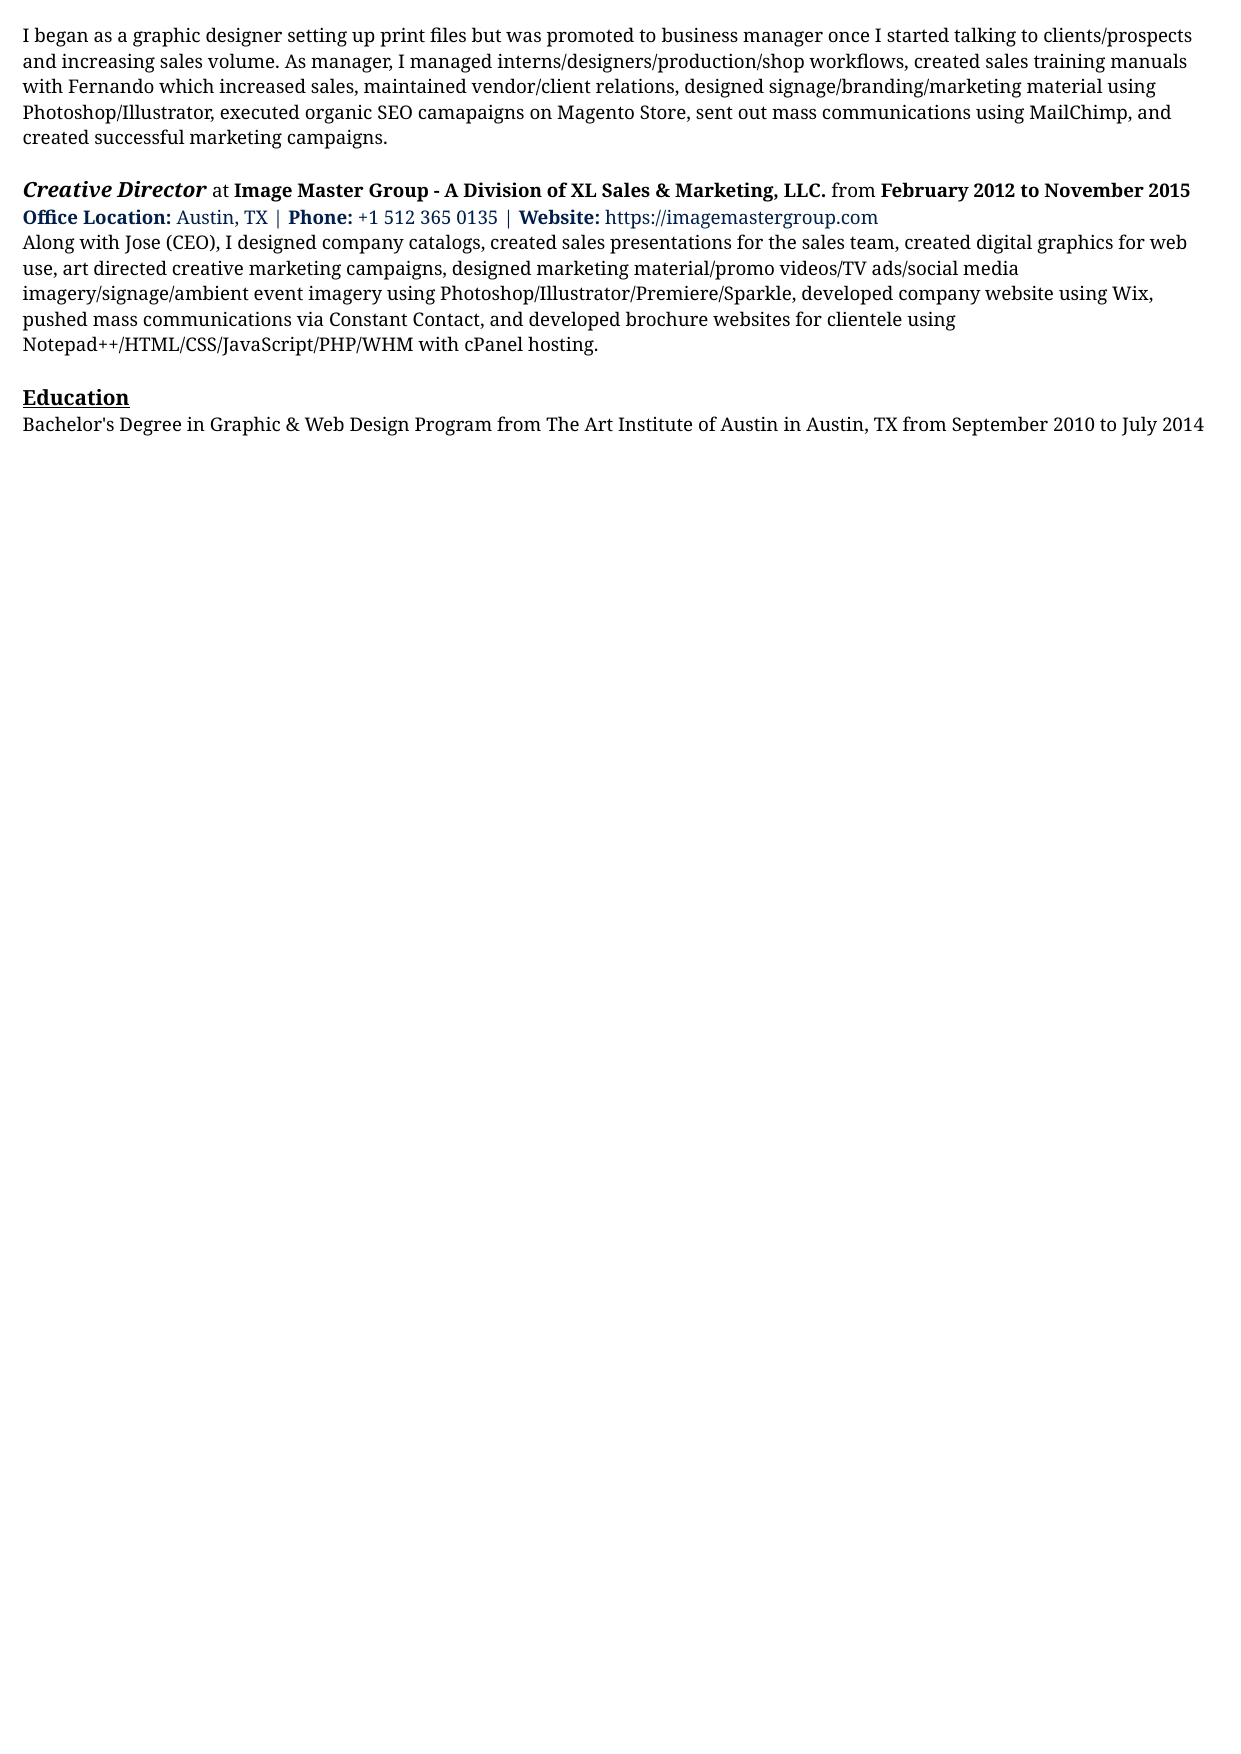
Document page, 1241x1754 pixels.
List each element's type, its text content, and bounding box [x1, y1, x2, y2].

text I began as a graphic designer setting up print files but was promoted to business manager once I started talking to clients/prospects and increasing sales volume. As manager, I managed interns/designers/production/shop workflows, created sales training manuals with Fernando which increased sales, maintained vendor/client relations, designed signage/branding/marketing material using Photoshop/Illustrator, executed organic SEO camapaigns on Magento Store, sent out mass communications using MailChimp, and created successful marketing campaigns. [22, 22, 1218, 150]
text Education [22, 383, 1218, 411]
text Bachelor's Degree in Graphic & Web Design Program from The Art Institute of Austin in Austin, TX from September 2010 to July 2014 [22, 411, 1218, 437]
text Office Location: Austin, TX | Phone: +1 512 365 0135 | Website: https://imagemastergroup.com [22, 204, 1218, 229]
text Along with Jose (CEO), I designed company catalogs, created sales presentations for the sales team, created digital graphics for web use, art directed creative marketing campaigns, designed marketing material/promo videos/TV ads/social media imagery/signage/ambient event imagery using Photoshop/Illustrator/Premiere/Sparkle, developed company website using Wix, pushed mass communications via Constant Contact, and developed brochure websites for clientele using Notepad++/HTML/CSS/JavaScript/PHP/WHM with cPanel hosting. [22, 229, 1218, 357]
text Creative Director at Image Master Group - A Division of XL Sales & Marketing, LLC. from February 2012 to November 2015 [22, 176, 1218, 204]
